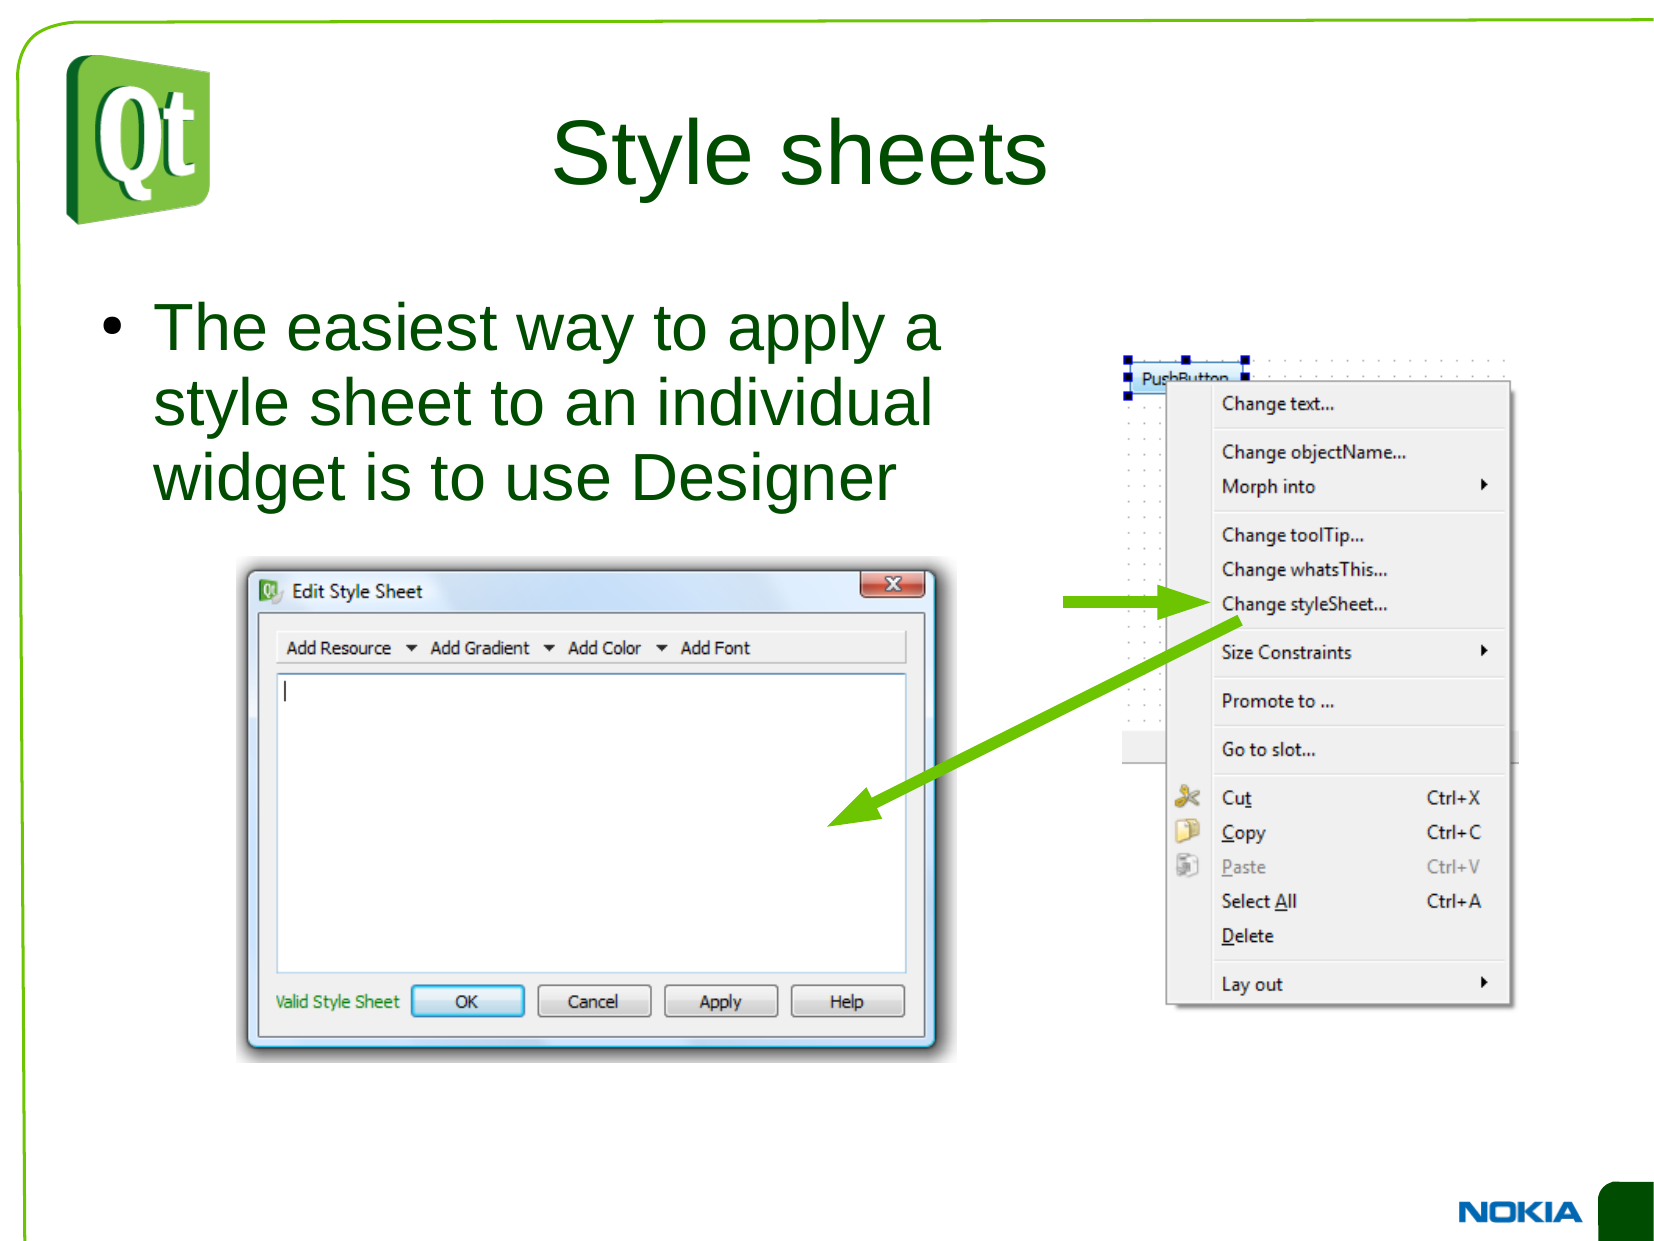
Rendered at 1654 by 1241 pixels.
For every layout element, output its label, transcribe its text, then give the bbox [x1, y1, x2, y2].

picture [1459, 1201, 1583, 1223]
picture [66, 55, 210, 225]
picture [236, 556, 957, 1063]
list The easiest way to apply a style sheet to an individual widget is to use Designer [82, 290, 1093, 1094]
title Style sheets [263, 49, 1339, 257]
picture [1122, 354, 1519, 1013]
